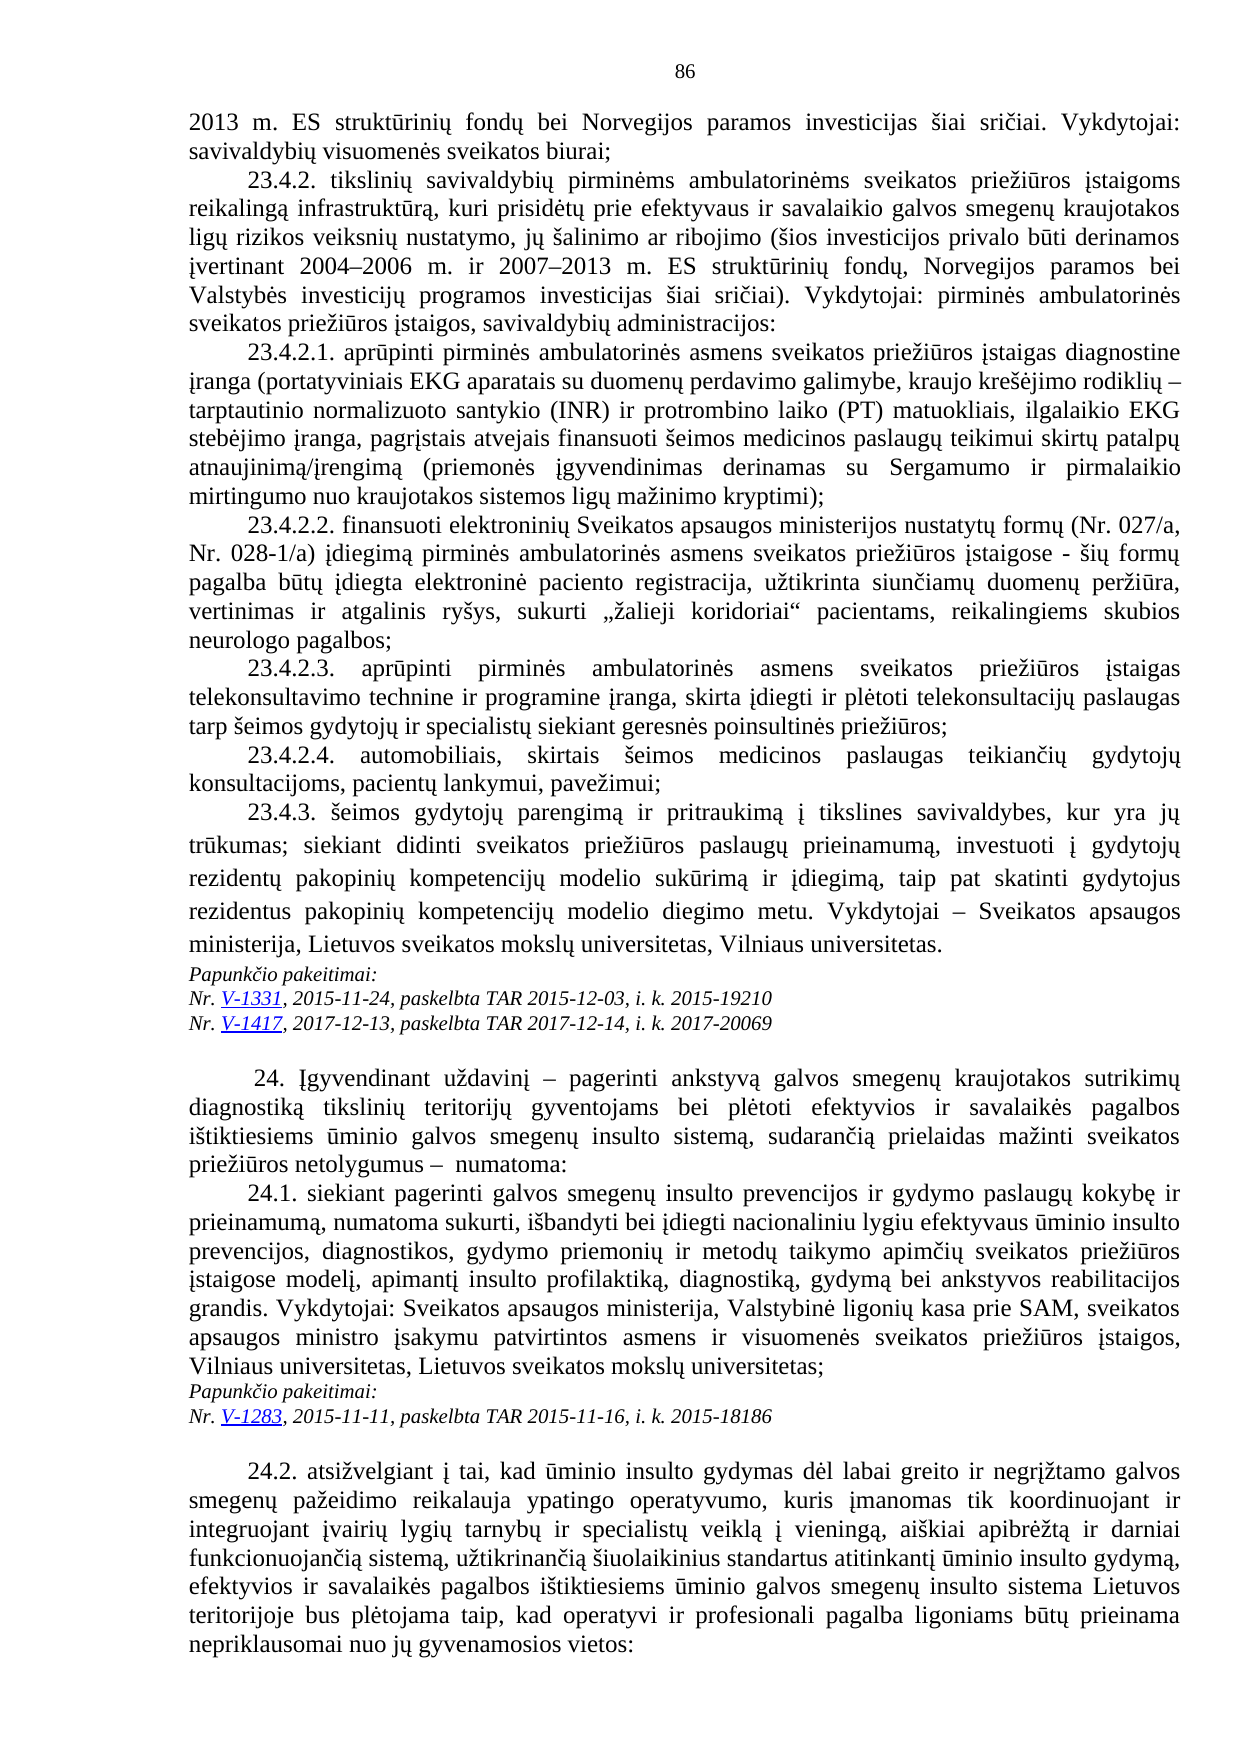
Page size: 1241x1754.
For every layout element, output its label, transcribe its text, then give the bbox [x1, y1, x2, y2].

text Papunkčio pakeitimai: [188, 1379, 1181, 1403]
text 23.4.2.2. finansuoti elektroninių Sveikatos apsaugos ministerijos nustatytų formų (Nr. 027/a, Nr. 028-1/a) įdiegimą pirminės ambulatorinės asmens sveikatos priežiūros įstaigose - šių formų pagalba būtų įdiegta elektroninė paciento registracija, užtikrinta siunčiamų duomenų peržiūra, vertinimas ir atgalinis ryšys, sukurti „žalieji koridoriai“ pacientams, reikalingiems skubios neurologo pagalbos; [188, 510, 1181, 653]
text Nr. V-1331, 2015-11-24, paskelbta TAR 2015-12-03, i. k. 2015-19210 [188, 986, 1181, 1010]
text 24.2. atsižvelgiant į tai, kad ūminio insulto gydymas dėl labai greito ir negrįžtamo galvos smegenų pažeidimo reikalauja ypatingo operatyvumo, kuris įmanomas tik koordinuojant ir integruojant įvairių lygių tarnybų ir specialistų veiklą į vieningą, aiškiai apibrėžtą ir darniai funkcionuojančią sistemą, užtikrinančią šiuolaikinius standartus atitinkantį ūminio insulto gydymą, efektyvios ir savalaikės pagalbos ištiktiesiems ūminio galvos smegenų insulto sistema Lietuvos teritorijoje bus plėtojama taip, kad operatyvi ir profesionali pagalba ligoniams būtų prieinama nepriklausomai nuo jų gyvenamosios vietos: [188, 1456, 1181, 1658]
text 24.1. siekiant pagerinti galvos smegenų insulto prevencijos ir gydymo paslaugų kokybę ir prieinamumą, numatoma sukurti, išbandyti bei įdiegti nacionaliniu lygiu efektyvaus ūminio insulto prevencijos, diagnostikos, gydymo priemonių ir metodų taikymo apimčių sveikatos priežiūros įstaigose modelį, apimantį insulto profilaktiką, diagnostiką, gydymą bei ankstyvos reabilitacijos grandis. Vykdytojai: Sveikatos apsaugos ministerija, Valstybinė ligonių kasa prie SAM, sveikatos apsaugos ministro įsakymu patvirtintos asmens ir visuomenės sveikatos priežiūros įstaigos, Vilniaus universitetas, Lietuvos sveikatos mokslų universitetas; [188, 1178, 1181, 1379]
text 23.4.2.4. automobiliais, skirtais šeimos medicinos paslaugas teikiančių gydytojų konsultacijoms, pacientų lankymui, pavežimui; [188, 740, 1181, 797]
text Nr. V-1417, 2017-12-13, paskelbta TAR 2017-12-14, i. k. 2017-20069 [188, 1010, 1181, 1034]
text 23.4.3. šeimos gydytojų parengimą ir pritraukimą į tikslines savivaldybes, kur yra jų trūkumas; siekiant didinti sveikatos priežiūros paslaugų prieinamumą, investuoti į gydytojų rezidentų pakopinių kompetencijų modelio sukūrimą ir įdiegimą, taip pat skatinti gydytojus rezidentus pakopinių kompetencijų modelio diegimo metu. Vykdytojai – Sveikatos apsaugos ministerija, Lietuvos sveikatos mokslų universitetas, Vilniaus universitetas. [188, 797, 1181, 958]
text Nr. V-1283, 2015-11-11, paskelbta TAR 2015-11-16, i. k. 2015-18186 [188, 1403, 1181, 1428]
text 23.4.2. tikslinių savivaldybių pirminėms ambulatorinėms sveikatos priežiūros įstaigoms reikalingą infrastruktūrą, kuri prisidėtų prie efektyvaus ir savalaikio galvos smegenų kraujotakos ligų rizikos veiksnių nustatymo, jų šalinimo ar ribojimo (šios investicijos privalo būti derinamos įvertinant 2004–2006 m. ir 2007–2013 m. ES struktūrinių fondų, Norvegijos paramos bei Valstybės investicijų programos investicijas šiai sričiai). Vykdytojai: pirminės ambulatorinės sveikatos priežiūros įstaigos, savivaldybių administracijos: [188, 165, 1181, 337]
text 2013 m. ES struktūrinių fondų bei Norvegijos paramos investicijas šiai sričiai. Vykdytojai: savivaldybių visuomenės sveikatos biurai; [188, 107, 1181, 165]
text 23.4.2.1. aprūpinti pirminės ambulatorinės asmens sveikatos priežiūros įstaigas diagnostine įranga (portatyviniais EKG aparatais su duomenų perdavimo galimybe, kraujo krešėjimo rodiklių – tarptautinio normalizuoto santykio (INR) ir protrombino laiko (PT) matuokliais, ilgalaikio EKG stebėjimo įranga, pagrįstais atvejais finansuoti šeimos medicinos paslaugų teikimui skirtų patalpų atnaujinimą/įrengimą (priemonės įgyvendinimas derinamas su Sergamumo ir pirmalaikio mirtingumo nuo kraujotakos sistemos ligų mažinimo kryptimi); [188, 337, 1181, 510]
text 23.4.2.3. aprūpinti pirminės ambulatorinės asmens sveikatos priežiūros įstaigas telekonsultavimo technine ir programine įranga, skirta įdiegti ir plėtoti telekonsultacijų paslaugas tarp šeimos gydytojų ir specialistų siekiant geresnės poinsultinės priežiūros; [188, 653, 1181, 740]
text Papunkčio pakeitimai: [188, 962, 1181, 986]
text 24. Įgyvendinant uždavinį – pagerinti ankstyvą galvos smegenų kraujotakos sutrikimų diagnostiką tikslinių teritorijų gyventojams bei plėtoti efektyvios ir savalaikės pagalbos ištiktiesiems ūminio galvos smegenų insulto sistemą, sudarančią prielaidas mažinti sveikatos priežiūros netolygumus – numatoma: [188, 1063, 1181, 1178]
